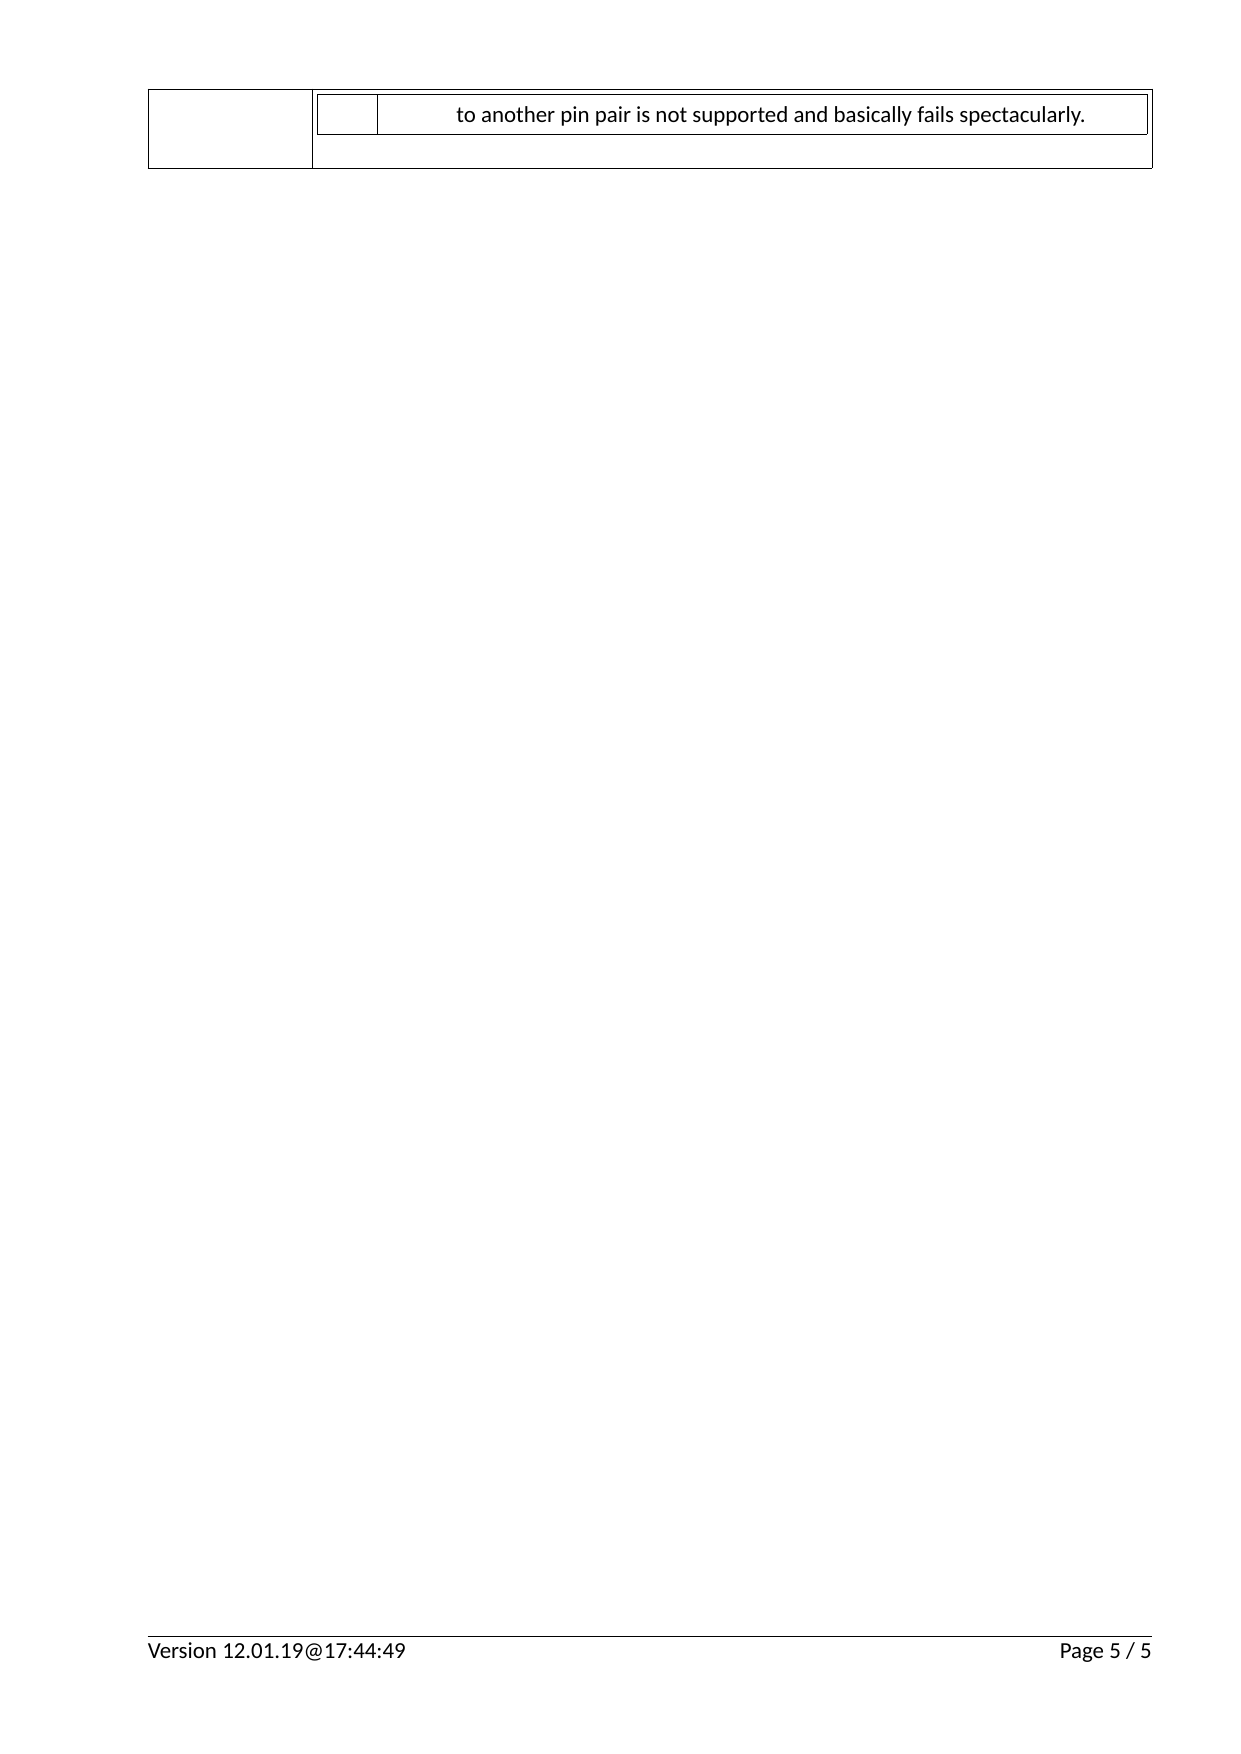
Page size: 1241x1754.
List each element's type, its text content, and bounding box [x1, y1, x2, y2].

table_cell to another pin pair is not supported and basically fails spectacularly. [378, 95, 1147, 134]
table_cell [149, 90, 312, 168]
table_cell [313, 90, 1152, 168]
table_cell [318, 95, 377, 134]
